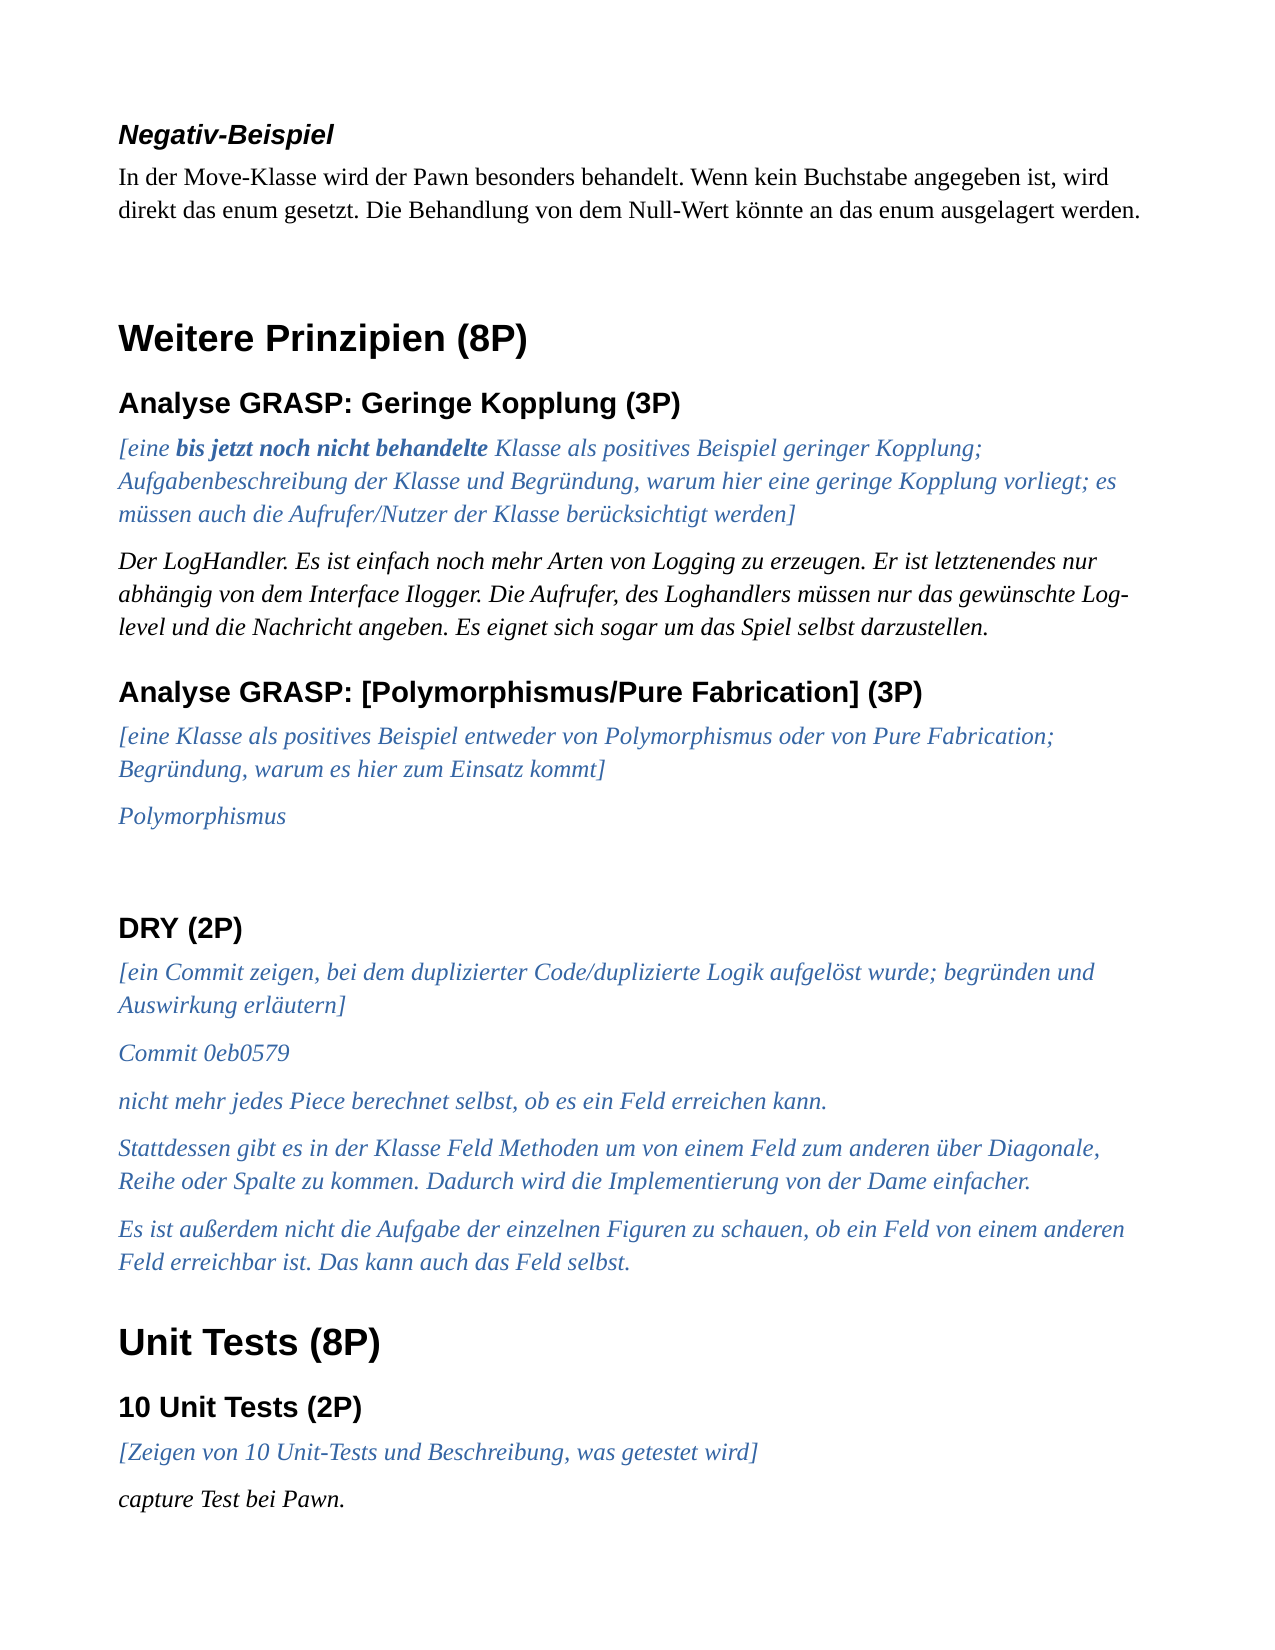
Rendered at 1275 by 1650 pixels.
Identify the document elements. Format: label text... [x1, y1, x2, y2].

subtitle Analyse GRASP: [Polymorphismus/Pure Fabrication] (3P) [118, 674, 1157, 708]
subtitle 10 Unit Tests (2P) [118, 1390, 1157, 1424]
text Stattdessen gibt es in der Klasse Feld Methoden um von einem Feld zum anderen über Diagonale, Reihe oder Spalte zu kommen. Dadurch wird die Implementierung von der Dame einfacher. [118, 1133, 1157, 1195]
text Commit 0eb0579 [118, 1038, 1157, 1067]
subtitle Unit Tests (8P) [118, 1319, 1157, 1363]
subtitle DRY (2P) [118, 911, 1157, 945]
text Polymorphismus [118, 801, 1157, 830]
text Der LogHandler. Es ist einfach noch mehr Arten von Logging zu erzeugen. Er ist letztenendes nur abhängig von dem Interface Ilogger. Die Aufrufer, des Loghandlers müssen nur das gewünschte Log-level und die Nachricht angeben. Es eignet sich sogar um das Spiel selbst darzustellen. [118, 546, 1157, 641]
text nicht mehr jedes Piece berechnet selbst, ob es ein Feld erreichen kann. [118, 1086, 1157, 1114]
text Es ist außerdem nicht die Aufgabe der einzelnen Figuren zu schauen, ob ein Feld von einem anderen Feld erreichbar ist. Das kann auch das Feld selbst. [118, 1214, 1157, 1276]
subtitle Negativ-Beispiel [118, 118, 1157, 150]
text [Zeigen von 10 Unit-Tests und Beschreibung, was getestet wird] [118, 1437, 1157, 1465]
text In der Move-Klasse wird der Pawn besonders behandelt. Wenn kein Buchstabe angegeben ist, wird direkt das enum gesetzt. Die Behandlung von dem Null-Wert könnte an das enum ausgelagert werden. [118, 162, 1157, 224]
text [eine bis jetzt noch nicht behandelte Klasse als positives Beispiel geringer Kopplung; Aufgabenbeschreibung der Klasse und Begründung, warum hier eine geringe Kopplung vorliegt; es müssen auch die Aufrufer/Nutzer der Klasse berücksichtigt werden] [118, 433, 1157, 527]
text capture Test bei Pawn. [118, 1484, 1157, 1513]
text [eine Klasse als positives Beispiel entweder von Polymorphismus oder von Pure Fabrication; Begründung, warum es hier zum Einsatz kommt] [118, 721, 1157, 783]
text [ein Commit zeigen, bei dem duplizierter Code/duplizierte Logik aufgelöst wurde; begründen und Auswirkung erläutern] [118, 957, 1157, 1019]
subtitle Weitere Prinzipien (8P) [118, 316, 1157, 359]
subtitle Analyse GRASP: Geringe Kopplung (3P) [118, 386, 1157, 420]
